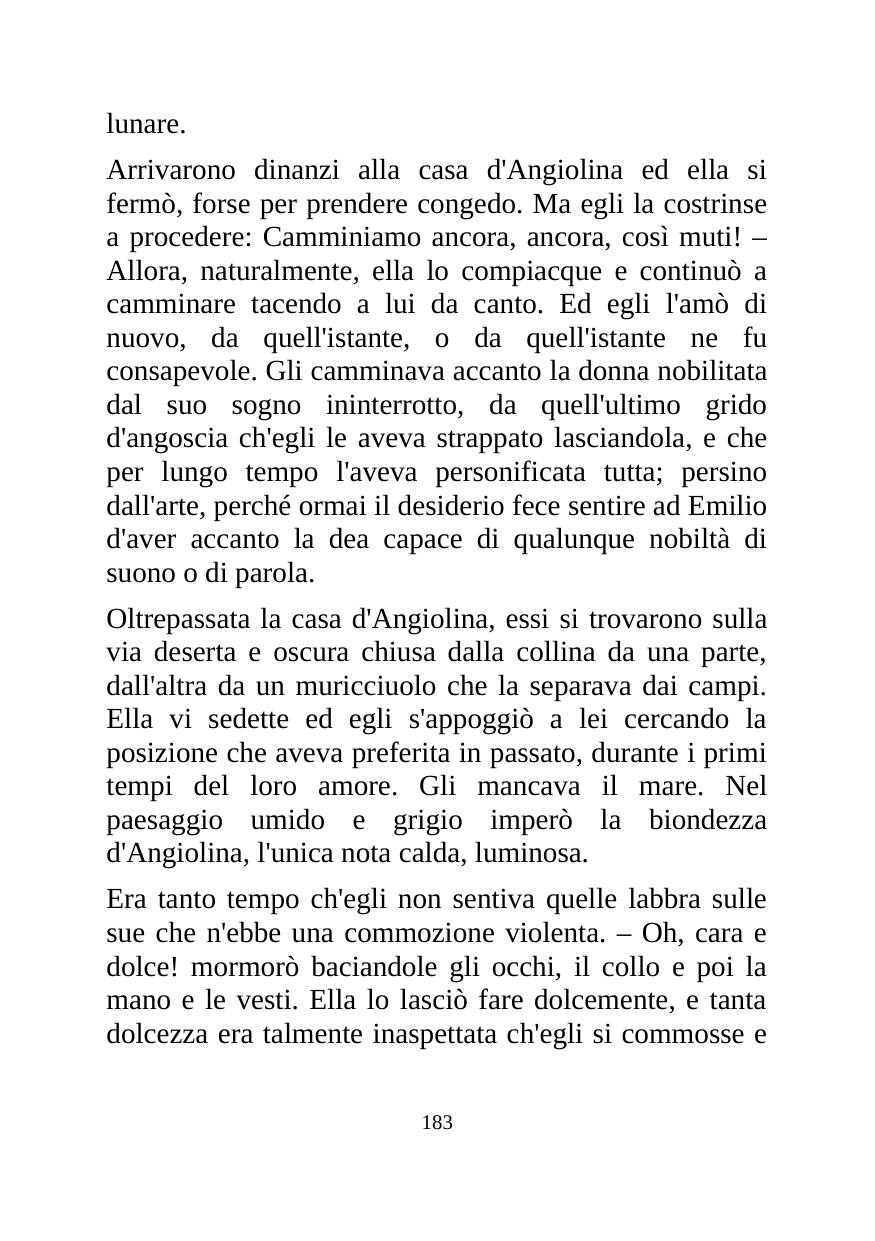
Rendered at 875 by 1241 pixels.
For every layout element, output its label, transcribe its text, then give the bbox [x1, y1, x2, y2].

text Oltrepassata la casa d'Angiolina, essi si trovarono sulla via deserta e oscura chiusa dalla collina da una parte, dall'altra da un muricciuolo che la separava dai campi. Ella vi sedette ed egli s'appoggiò a lei cercando la posizione che aveva preferita in passato, durante i primi tempi del loro amore. Gli mancava il mare. Nel paesaggio umido e grigio imperò la biondezza d'Angiolina, l'unica nota calda, luminosa. [106, 601, 768, 869]
text Arrivarono dinanzi alla casa d'Angiolina ed ella si fermò, forse per prendere congedo. Ma egli la costrinse a procedere: Camminiamo ancora, ancora, così muti! – Allora, naturalmente, ella lo compiacque e continuò a camminare tacendo a lui da canto. Ed egli l'amò di nuovo, da quell'istante, o da quell'istante ne fu consapevole. Gli camminava accanto la donna nobilitata dal suo sogno ininterrotto, da quell'ultimo grido d'angoscia ch'egli le aveva strappato lasciandola, e che per lungo tempo l'aveva personificata tutta; persino dall'arte, perché ormai il desiderio fece sentire ad Emilio d'aver accanto la dea capace di qualunque nobiltà di suono o di parola. [106, 152, 768, 588]
text lunare. [106, 106, 768, 140]
text Era tanto tempo ch'egli non sentiva quelle labbra sulle sue che n'ebbe una commozione violenta. – Oh, cara e dolce! mormorò baciandole gli occhi, il collo e poi la mano e le vesti. Ella lo lasciò fare dolcemente, e tanta dolcezza era talmente inaspettata ch'egli si commosse e [106, 882, 768, 1049]
